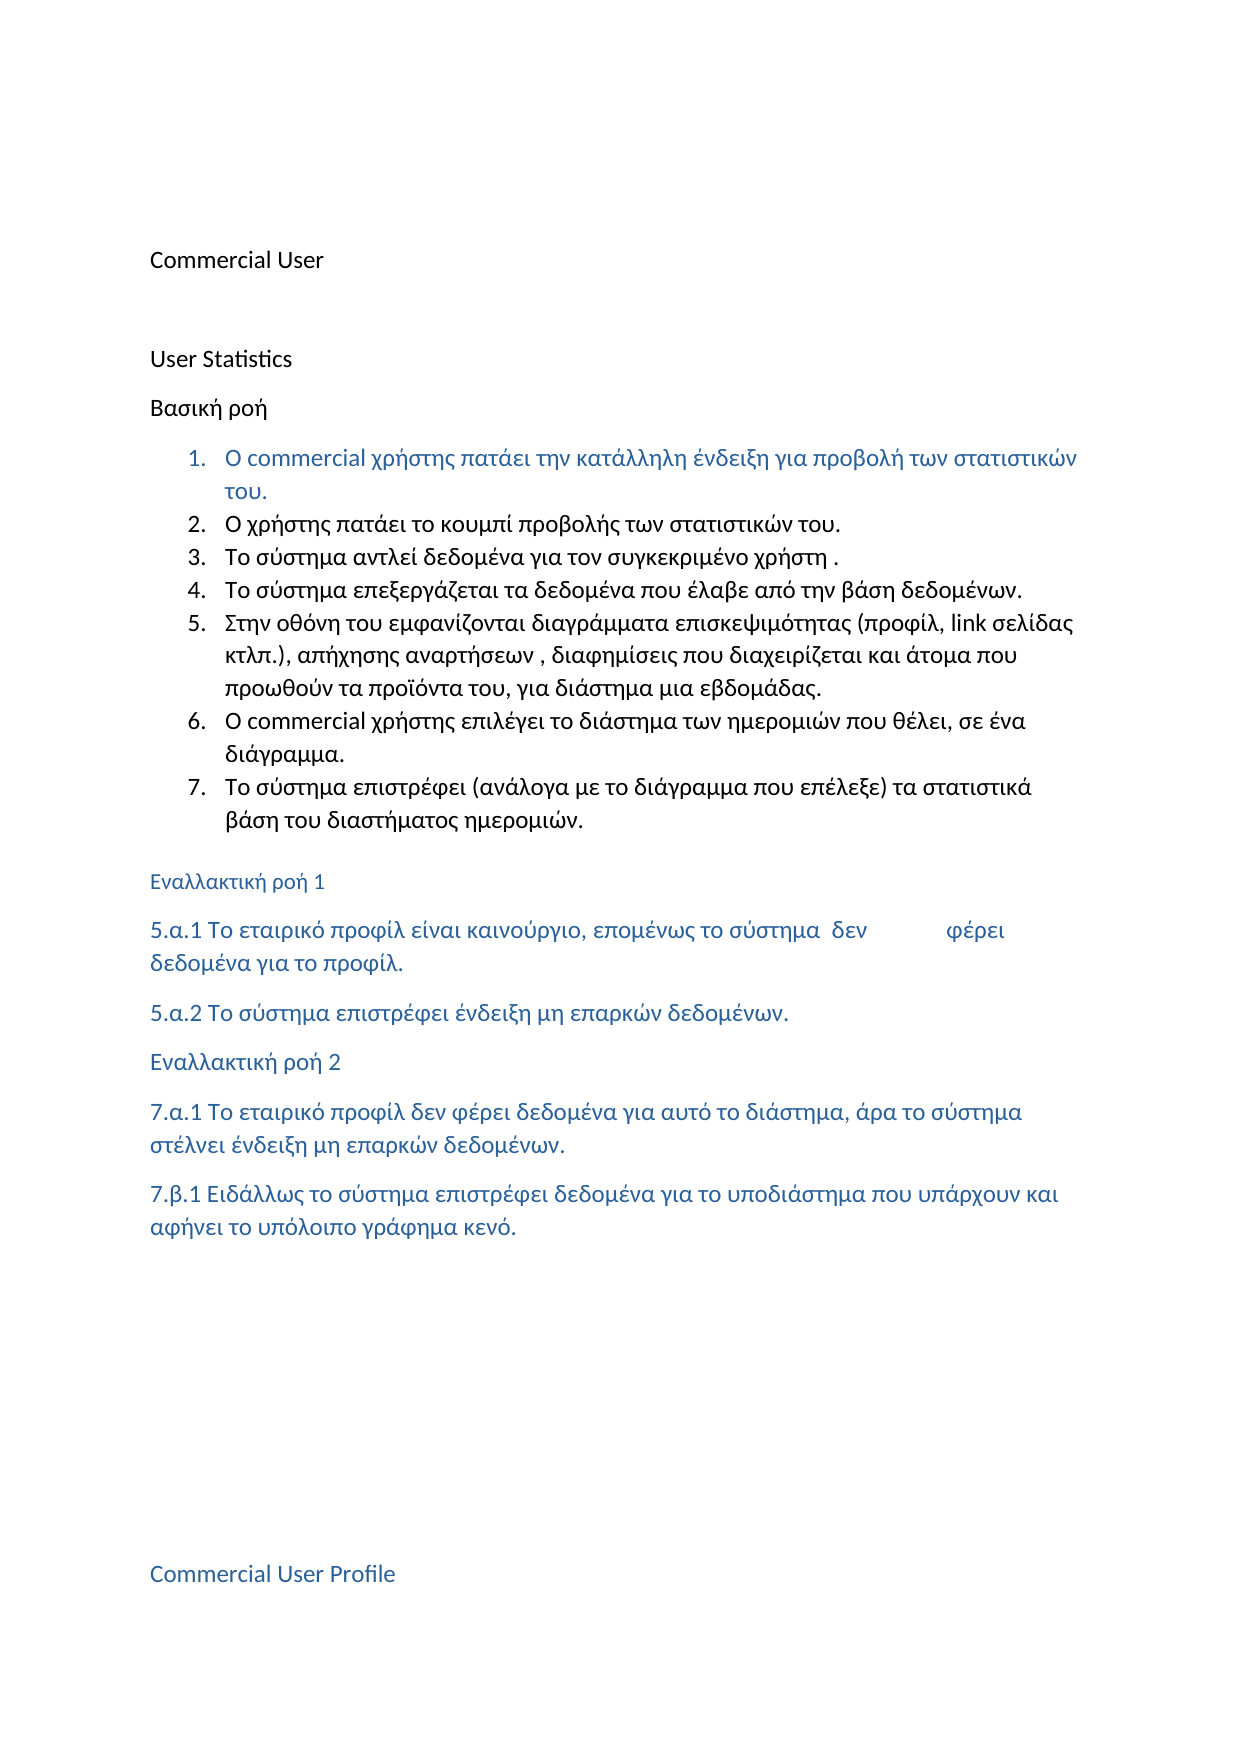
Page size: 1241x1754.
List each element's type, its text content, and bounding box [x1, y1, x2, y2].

list Εναλλακτική ροή 1 [150, 867, 1090, 895]
list Ο commercial χρήστης επιλέγει το διάστημα των ημερομιών που θέλει, σε ένα διάγραμμα. [187, 705, 1090, 769]
text 5.α.1 Το εταιρικό προφίλ είναι καινούργιο, επομένως το σύστημα δεν φέρει δεδομένα για το προφίλ. [150, 914, 1090, 978]
list Το σύστημα επεξεργάζεται τα δεδομένα που έλαβε από την βάση δεδομένων. [187, 574, 1090, 604]
text 5.α.2 Το σύστημα επιστρέφει ένδειξη μη επαρκών δεδομένων. [150, 997, 1090, 1027]
list Ο commercial χρήστης πατάει την κατάλληλη ένδειξη για προβολή των στατιστικών του. [187, 442, 1090, 506]
list Το σύστημα επιστρέφει (ανάλογα με το διάγραμμα που επέλεξε) τα στατιστικά βάση του διαστήματος ημερομιών. [187, 771, 1090, 835]
text User Statistics [150, 343, 1090, 373]
text Βασική ροή [150, 392, 1090, 423]
text 7.α.1 Το εταιρικό προφίλ δεν φέρει δεδομένα για αυτό το διάστημα, άρα το σύστημα στέλνει ένδειξη μη επαρκών δεδομένων. [150, 1096, 1090, 1159]
text 7.β.1 Ειδάλλως το σύστημα επιστρέφει δεδομένα για το υποδιάστημα που υπάρχουν και αφήνει το υπόλοιπο γράφημα κενό. [150, 1178, 1090, 1242]
list Στην οθόνη του εμφανίζονται διαγράμματα επισκεψιμότητας (προφίλ, link σελίδας κτλπ.), απήχησης αναρτήσεων , διαφημίσεις που διαχειρίζεται και άτομα που προωθούν τα προϊόντα του, για διάστημα μια εβδομάδας. [187, 607, 1090, 703]
list Το σύστημα αντλεί δεδομένα για τον συγκεκριμένο χρήστη . [187, 541, 1090, 571]
text Commercial User [150, 244, 1090, 274]
text Commercial User Profile [150, 1558, 1090, 1589]
list Ο χρήστης πατάει το κουμπί προβολής των στατιστικών του. [187, 508, 1090, 538]
text Εναλλακτική ροή 2 [150, 1046, 1090, 1077]
